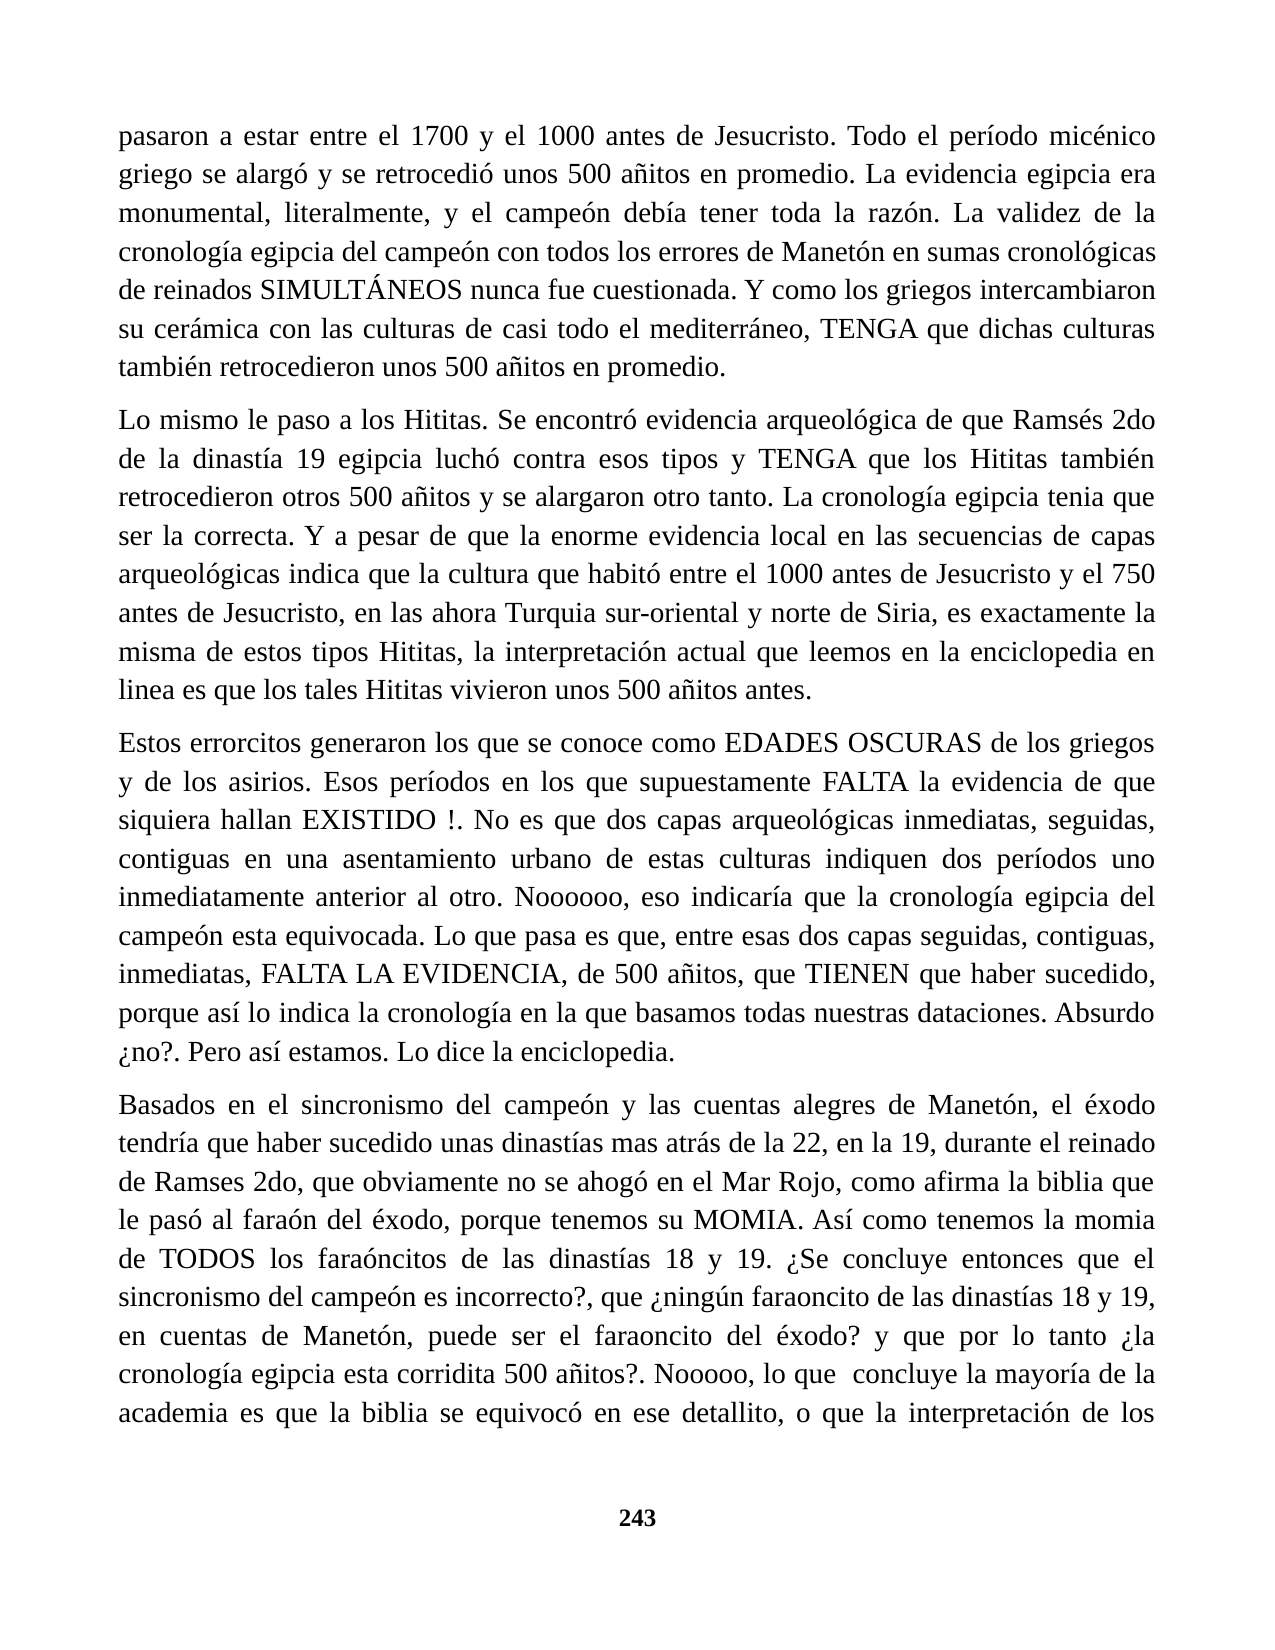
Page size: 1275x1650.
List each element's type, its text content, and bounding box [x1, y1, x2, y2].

text pasaron a estar entre el 1700 y el 1000 antes de Jesucristo. Todo el período micénico griego se alargó y se retrocedió unos 500 añitos en promedio. La evidencia egipcia era monumental, literalmente, y el campeón debía tener toda la razón. La validez de la cronología egipcia del campeón con todos los errores de Manetón en sumas cronológicas de reinados SIMULTÁNEOS nunca fue cuestionada. Y como los griegos intercambiaron su cerámica con las culturas de casi todo el mediterráneo, TENGA que dichas culturas también retrocedieron unos 500 añitos en promedio. [118, 118, 1157, 383]
text Estos errorcitos generaron los que se conoce como EDADES OSCURAS de los griegos y de los asirios. Esos períodos en los que supuestamente FALTA la evidencia de que siquiera hallan EXISTIDO !. No es que dos capas arqueológicas inmediatas, seguidas, contiguas en una asentamiento urbano de estas culturas indiquen dos períodos uno inmediatamente anterior al otro. Noooooo, eso indicaría que la cronología egipcia del campeón esta equivocada. Lo que pasa es que, entre esas dos capas seguidas, contiguas, inmediatas, FALTA LA EVIDENCIA, de 500 añitos, que TIENEN que haber sucedido, porque así lo indica la cronología en la que basamos todas nuestras dataciones. Absurdo ¿no?. Pero así estamos. Lo dice la enciclopedia. [118, 725, 1157, 1067]
text Lo mismo le paso a los Hititas. Se encontró evidencia arqueológica de que Ramsés 2do de la dinastía 19 egipcia luchó contra esos tipos y TENGA que los Hititas también retrocedieron otros 500 añitos y se alargaron otro tanto. La cronología egipcia tenia que ser la correcta. Y a pesar de que la enorme evidencia local en las secuencias de capas arqueológicas indica que la cultura que habitó entre el 1000 antes de Jesucristo y el 750 antes de Jesucristo, en las ahora Turquia sur-oriental y norte de Siria, es exactamente la misma de estos tipos Hititas, la interpretación actual que leemos en la enciclopedia en linea es que los tales Hititas vivieron unos 500 añitos antes. [118, 402, 1157, 706]
text Basados en el sincronismo del campeón y las cuentas alegres de Manetón, el éxodo tendría que haber sucedido unas dinastías mas atrás de la 22, en la 19, durante el reinado de Ramses 2do, que obviamente no se ahogó en el Mar Rojo, como afirma la biblia que le pasó al faraón del éxodo, porque tenemos su MOMIA. Así como tenemos la momia de TODOS los faraóncitos de las dinastías 18 y 19. ¿Se concluye entonces que el sincronismo del campeón es incorrecto?, que ¿ningún faraoncito de las dinastías 18 y 19, en cuentas de Manetón, puede ser el faraoncito del éxodo? y que por lo tanto ¿la cronología egipcia esta corridita 500 añitos?. Nooooo, lo que concluye la mayoría de la academia es que la biblia se equivocó en ese detallito, o que la interpretación de los [118, 1087, 1157, 1429]
